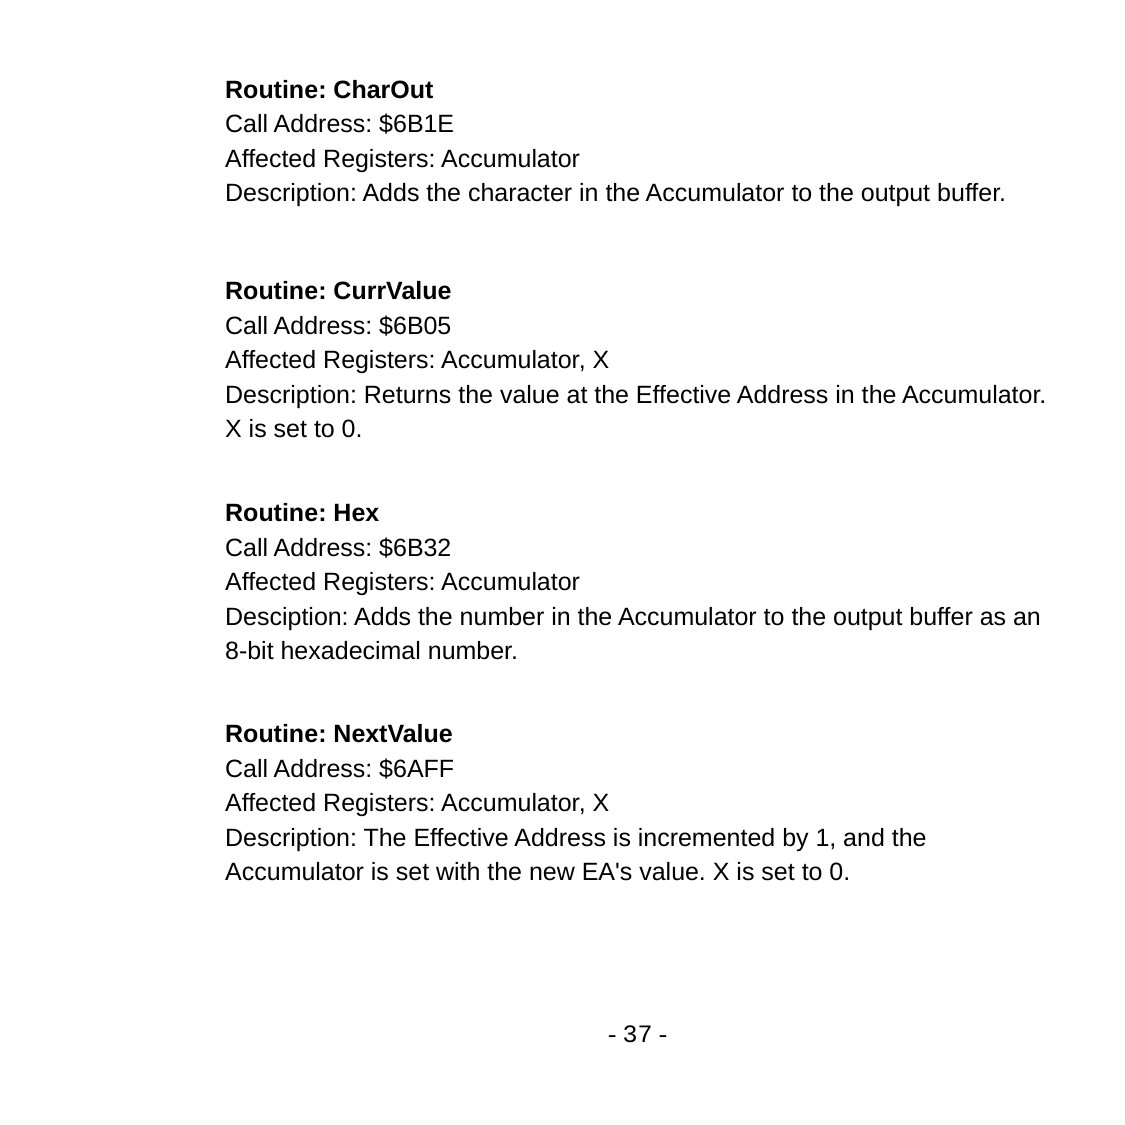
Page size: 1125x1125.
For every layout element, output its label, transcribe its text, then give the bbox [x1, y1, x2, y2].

text Routine: CurrValue Call Address: $6B05 Affected Registers: Accumulator, X Description: Returns the value at the Effective Address in the Accumulator. X is set to 0. [225, 277, 1050, 443]
text Routine: NextValue Call Address: $6AFF Affected Registers: Accumulator, X Description: The Effective Address is incremented by 1, and the Accumulator is set with the new EA's value. X is set to 0. [225, 685, 1050, 886]
text Routine: Hex Call Address: $6B32 Affected Registers: Accumulator Desciption: Adds the number in the Accumulator to the output buffer as an 8-bit hexadecimal number. [225, 463, 1050, 665]
text Routine: CharOut Call Address: $6B1E Affected Registers: Accumulator Description: Adds the character in the Accumulator to the output buffer. [225, 75, 1050, 207]
